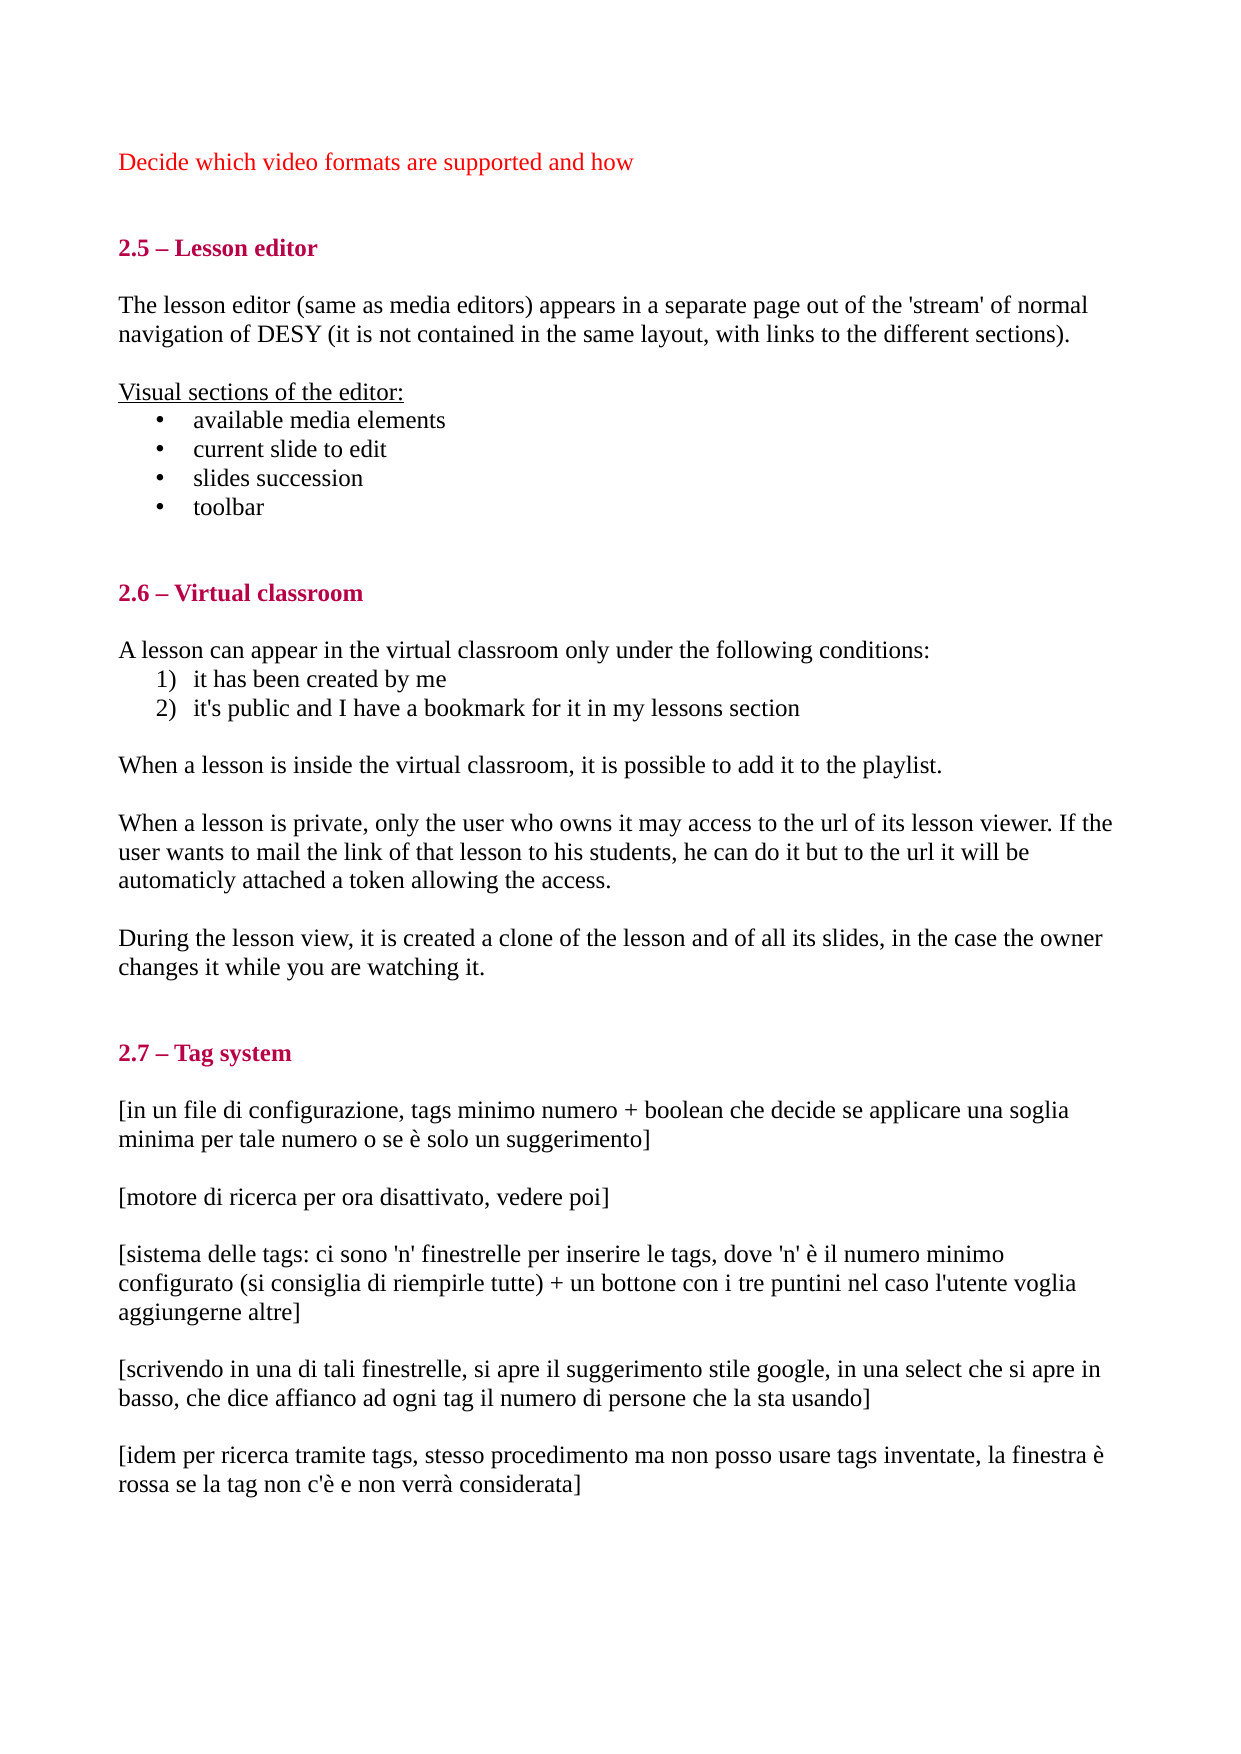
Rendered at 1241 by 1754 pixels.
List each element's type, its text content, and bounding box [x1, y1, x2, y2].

text 2.6 – Virtual classroom [118, 578, 1122, 607]
text [in un file di configurazione, tags minimo numero + boolean che decide se applicare una soglia minima per tale numero o se è solo un suggerimento] [118, 1096, 1122, 1153]
list available media elements [156, 406, 1122, 434]
text [idem per ricerca tramite tags, stesso procedimento ma non posso usare tags inventate, la finestra è rossa se la tag non c'è e non verrà considerata] [118, 1441, 1122, 1498]
list slides succession [156, 463, 1122, 492]
text A lesson can appear in the virtual classroom only under the following conditions: [118, 636, 1122, 664]
text [scrivendo in una di tali finestrelle, si apre il suggerimento stile google, in una select che si apre in basso, che dice affianco ad ogni tag il numero di persone che la sta usando] [118, 1354, 1122, 1412]
text [motore di ricerca per ora disattivato, vedere poi] [118, 1182, 1122, 1211]
list toolbar [156, 492, 1122, 521]
text 2.5 – Lesson editor [118, 233, 1122, 262]
text Visual sections of the editor: [118, 377, 1122, 406]
text Decide which video formats are supported and how [118, 147, 1122, 176]
text 2.7 – Tag system [118, 1038, 1122, 1067]
text [sistema delle tags: ci sono 'n' finestrelle per inserire le tags, dove 'n' è il numero minimo configurato (si consiglia di riempirle tutte) + un bottone con i tre puntini nel caso l'utente voglia aggiungerne altre] [118, 1239, 1122, 1326]
text When a lesson is private, only the user who owns it may access to the url of its lesson viewer. If the user wants to mail the link of that lesson to his students, he can do it but to the url it will be automaticly attached a token allowing the access. [118, 808, 1122, 894]
text When a lesson is inside the virtual classroom, it is possible to add it to the playlist. [118, 751, 1122, 779]
list it's public and I have a bookmark for it in my lessons section [156, 693, 1122, 722]
list current slide to edit [156, 434, 1122, 463]
list it has been created by me [156, 664, 1122, 693]
text The lesson editor (same as media editors) appears in a separate page out of the 'stream' of normal navigation of DESY (it is not contained in the same layout, with links to the different sections). [118, 291, 1122, 348]
text During the lesson view, it is created a clone of the lesson and of all its slides, in the case the owner changes it while you are watching it. [118, 923, 1122, 981]
